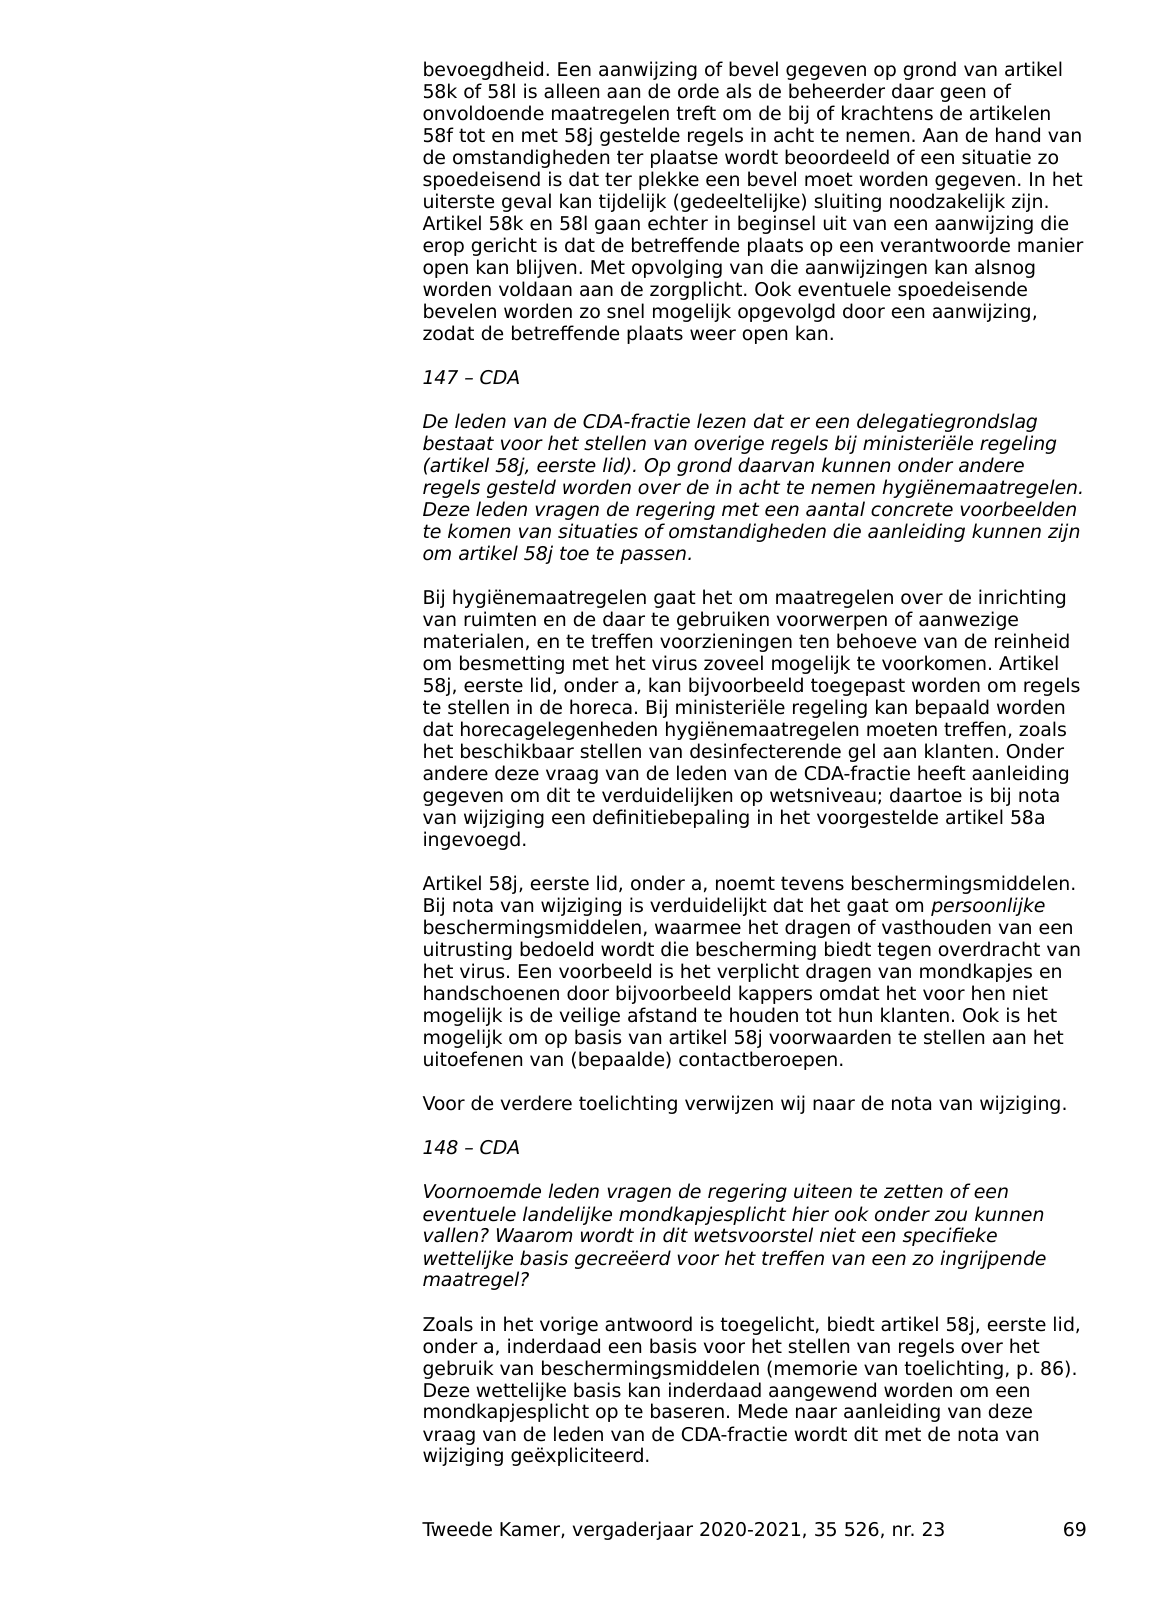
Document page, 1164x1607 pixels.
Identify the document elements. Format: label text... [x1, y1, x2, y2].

text Bij hygiënemaatregelen gaat het om maatregelen over de inrichting van ruimten en de daar te gebruiken voorwerpen of aanwezige materialen, en te treffen voorzieningen ten behoeve van de reinheid om besmetting met het virus zoveel mogelijk te voorkomen. Artikel 58j, eerste lid, onder a, kan bijvoorbeeld toegepast worden om regels te stellen in de horeca. Bij ministeriële regeling kan bepaald worden dat horecagelegenheden hygiënemaatregelen moeten treffen, zoals het beschikbaar stellen van desinfecterende gel aan klanten. Onder andere deze vraag van de leden van de CDA-fractie heeft aanleiding gegeven om dit te verduidelijken op wetsniveau; daartoe is bij nota van wijziging een definitiebepaling in het voorgestelde artikel 58a ingevoegd. [422, 587, 1087, 851]
text bevoegdheid. Een aanwijzing of bevel gegeven op grond van artikel 58k of 58l is alleen aan de orde als de beheerder daar geen of onvoldoende maatregelen treft om de bij of krachtens de artikelen 58f tot en met 58j gestelde regels in acht te nemen. Aan de hand van de omstandigheden ter plaatse wordt beoordeeld of een situatie zo spoedeisend is dat ter plekke een bevel moet worden gegeven. In het uiterste geval kan tijdelijk (gedeeltelijke) sluiting noodzakelijk zijn. Artikel 58k en 58l gaan echter in beginsel uit van een aanwijzing die erop gericht is dat de betreffende plaats op een verantwoorde manier open kan blijven. Met opvolging van die aanwijzingen kan alsnog worden voldaan aan de zorgplicht. Ook eventuele spoedeisende bevelen worden zo snel mogelijk opgevolgd door een aanwijzing, zodat de betreffende plaats weer open kan. [422, 59, 1087, 345]
text Voornoemde leden vragen de regering uiteen te zetten of een eventuele landelijke mondkapjesplicht hier ook onder zou kunnen vallen? Waarom wordt in dit wetsvoorstel niet een specifieke wettelijke basis gecreëerd voor het treffen van een zo ingrijpende maatregel? [422, 1181, 1087, 1291]
subtitle 148 – CDA [422, 1137, 1087, 1159]
subtitle 147 – CDA [422, 367, 1087, 389]
text Zoals in het vorige antwoord is toegelicht, biedt artikel 58j, eerste lid, onder a, inderdaad een basis voor het stellen van regels over het gebruik van beschermingsmiddelen (memorie van toelichting, p. 86). Deze wettelijke basis kan inderdaad aangewend worden om een mondkapjesplicht op te baseren. Mede naar aanleiding van deze vraag van de leden van de CDA-fractie wordt dit met de nota van wijziging geëxpliciteerd. [422, 1313, 1087, 1467]
text De leden van de CDA-fractie lezen dat er een delegatiegrondslag bestaat voor het stellen van overige regels bij ministeriële regeling (artikel 58j, eerste lid). Op grond daarvan kunnen onder andere regels gesteld worden over de in acht te nemen hygiënemaatregelen. Deze leden vragen de regering met een aantal concrete voorbeelden te komen van situaties of omstandigheden die aanleiding kunnen zijn om artikel 58j toe te passen. [422, 411, 1087, 565]
text Artikel 58j, eerste lid, onder a, noemt tevens beschermingsmiddelen. Bij nota van wijziging is verduidelijkt dat het gaat om persoonlijke beschermingsmiddelen, waarmee het dragen of vasthouden van een uitrusting bedoeld wordt die bescherming biedt tegen overdracht van het virus. Een voorbeeld is het verplicht dragen van mondkapjes en handschoenen door bijvoorbeeld kappers omdat het voor hen niet mogelijk is de veilige afstand te houden tot hun klanten. Ook is het mogelijk om op basis van artikel 58j voorwaarden te stellen aan het uitoefenen van (bepaalde) contactberoepen. [422, 873, 1087, 1071]
text Voor de verdere toelichting verwijzen wij naar de nota van wijziging. [422, 1093, 1087, 1115]
